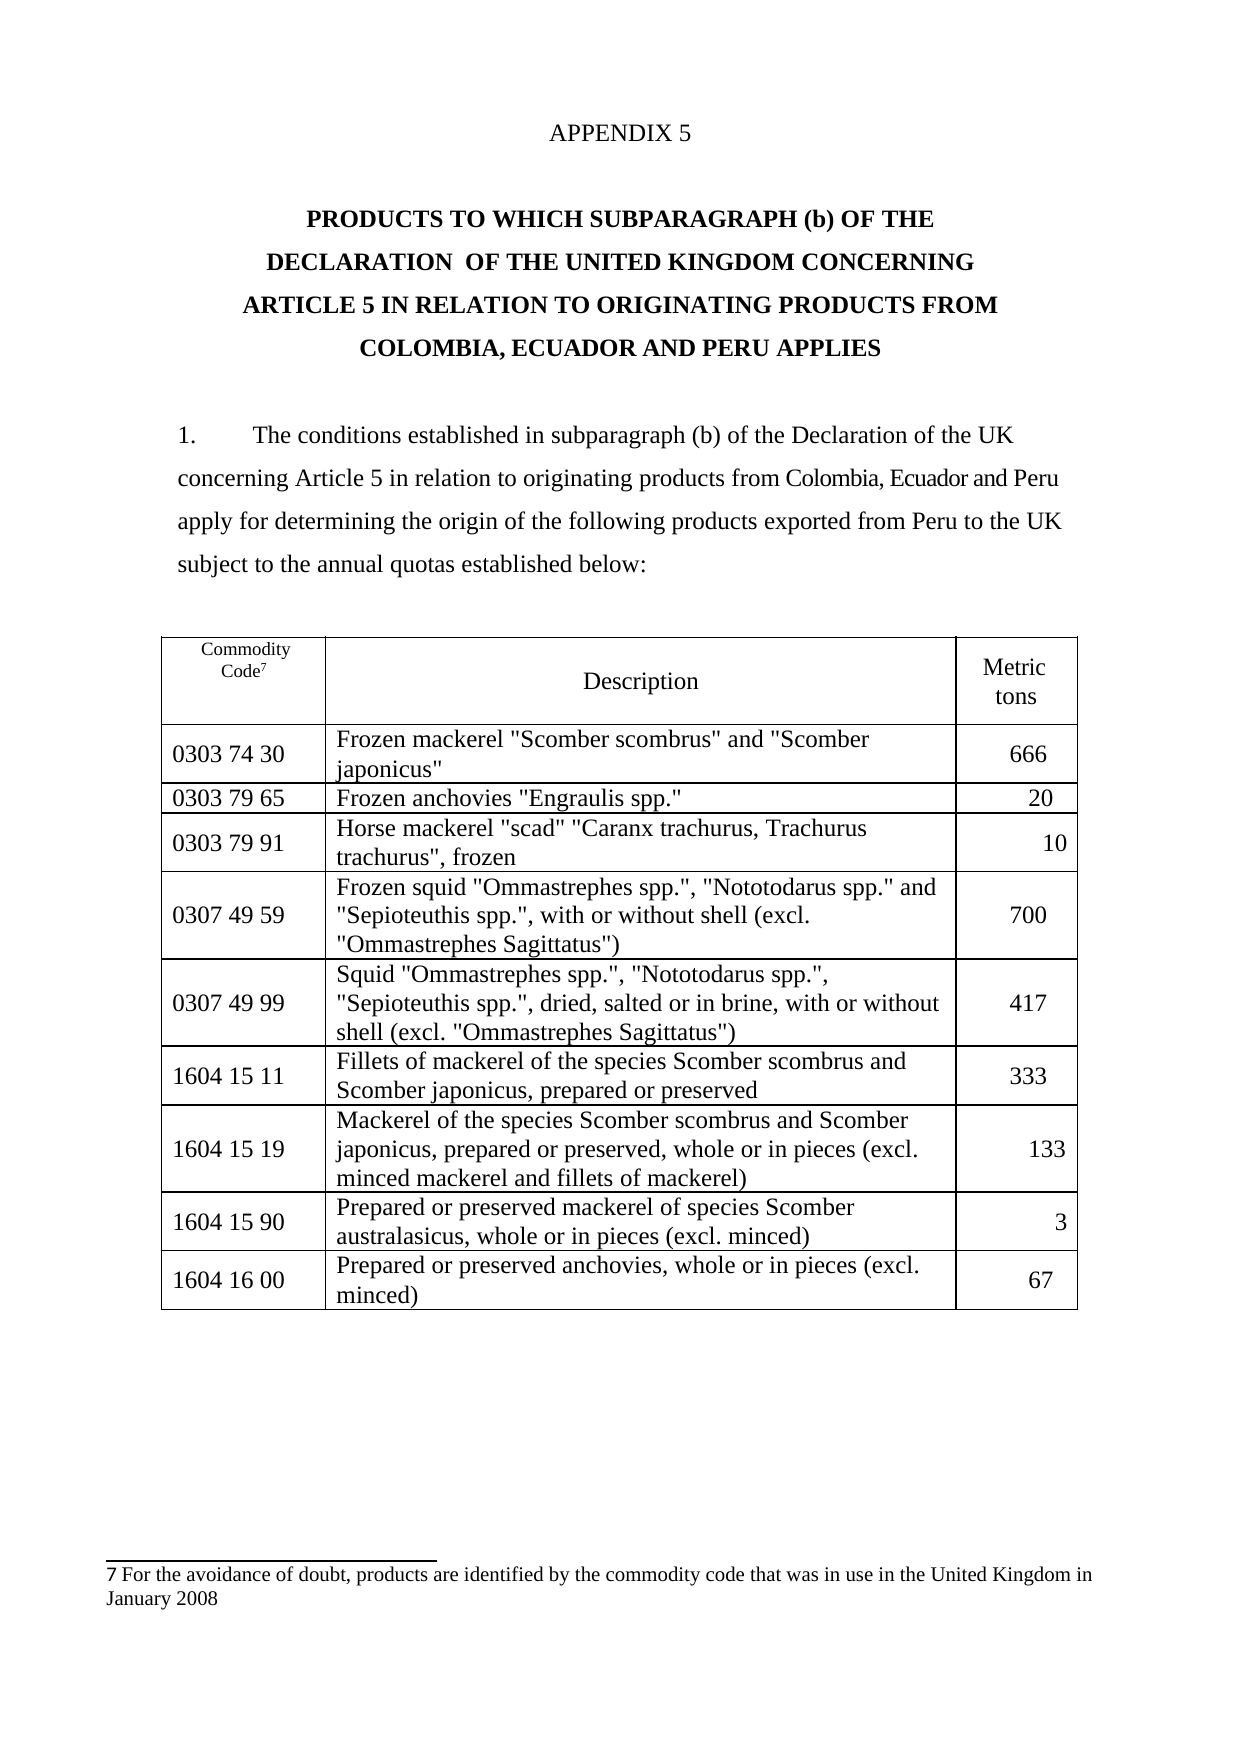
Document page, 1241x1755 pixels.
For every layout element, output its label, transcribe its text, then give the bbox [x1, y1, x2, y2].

table_cell 333 [957, 1047, 1077, 1104]
table_cell 0307 49 59 [162, 872, 325, 958]
table_cell Frozen squid "Ommastrephes spp.", "Nototodarus spp." and "Sepioteuthis spp.", with or without shell (excl. "Ommastrephes Sagittatus") [326, 872, 955, 958]
table_cell 20 [957, 784, 1077, 812]
table_cell Prepared or preserved mackerel of species Scomber australasicus, whole or in pieces (excl. minced) [326, 1193, 955, 1250]
table_cell 1604 15 11 [162, 1047, 325, 1104]
table_cell 0303 79 91 [162, 814, 325, 871]
text APPENDIX 5 [133, 118, 1107, 146]
table_cell 1604 15 90 [162, 1193, 325, 1250]
table_header Description [326, 638, 955, 724]
table_cell Frozen anchovies "Engraulis spp." [326, 784, 955, 812]
table_cell Squid "Ommastrephes spp.", "Nototodarus spp.", "Sepioteuthis spp.", dried, salted or in brine, with or without shell (excl. "Ommastrephes Sagittatus") [326, 960, 955, 1045]
table_cell Horse mackerel "scad" "Caranx trachurus, Trachurus trachurus", frozen [326, 814, 955, 871]
table_header Commodity Code [162, 638, 325, 724]
table_cell 67 [957, 1251, 1077, 1308]
list The conditions established in subparagraph (b) of the Declaration of the UK concerning Article 5 in relation to originating products from Colombia, Ecuador and Peru apply for determining the origin of the following products exported from Peru to the UK subject to the annual quotas established below: [177, 420, 1094, 578]
table_cell 1604 16 00 [162, 1251, 325, 1308]
table_cell Prepared or preserved anchovies, whole or in pieces (excl. minced) [326, 1251, 955, 1308]
table_cell 417 [957, 960, 1077, 1045]
table_cell 0303 74 30 [162, 725, 325, 782]
table_cell 0307 49 99 [162, 960, 325, 1045]
table_cell Fillets of mackerel of the species Scomber scombrus and Scomber japonicus, prepared or preserved [326, 1047, 955, 1104]
text PRODUCTS TO WHICH SUBPARAGRAPH (b) OF THE DECLARATION OF THE UNITED KINGDOM CONCERNING ARTICLE 5 IN RELATION TO ORIGINATING PRODUCTS FROM COLOMBIA, ECUADOR AND PERU APPLIES [212, 204, 1029, 362]
table_cell 0303 79 65 [162, 784, 325, 812]
table_cell 666 [957, 725, 1077, 782]
table_cell 133 [957, 1106, 1077, 1191]
table_header Metric tons [957, 638, 1077, 724]
table_cell Mackerel of the species Scomber scombrus and Scomber japonicus, prepared or preserved, whole or in pieces (excl. minced mackerel and fillets of mackerel) [326, 1106, 955, 1191]
table_cell 10 [957, 814, 1077, 871]
table_cell 3 [957, 1193, 1077, 1250]
table_cell 1604 15 19 [162, 1106, 325, 1191]
table_cell Frozen mackerel "Scomber scombrus" and "Scomber japonicus" [326, 725, 955, 782]
table_cell 700 [957, 872, 1077, 958]
